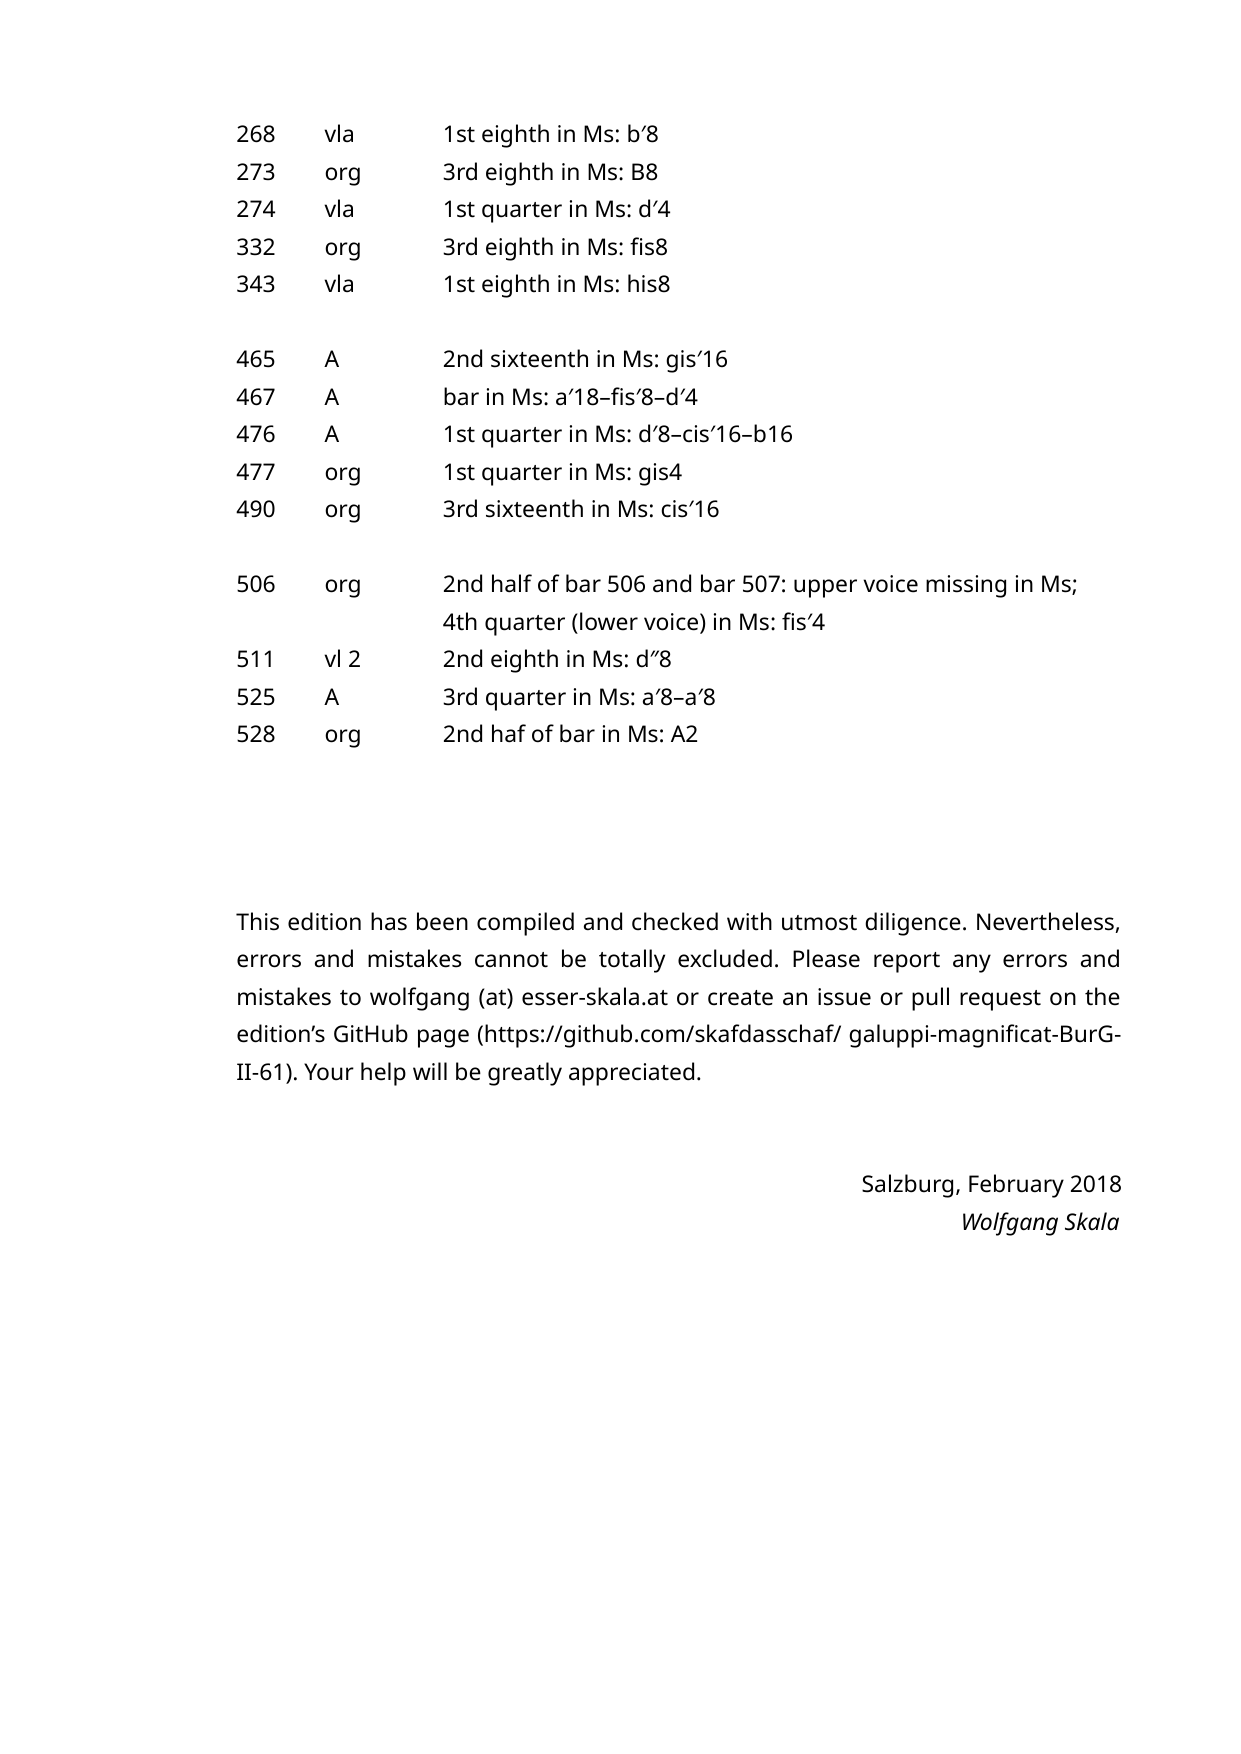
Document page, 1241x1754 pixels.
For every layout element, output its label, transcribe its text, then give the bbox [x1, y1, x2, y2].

text Salzburg, February 2018 Wolfgang Skala [236, 1168, 1122, 1237]
text 268 vla 1st eighth in Ms: b′8 273 org 3rd eighth in Ms: B8 274 vla 1st quarter in Ms: d′4 332 org 3rd eighth in Ms: fis8 343 vla 1st eighth in Ms: his8 465 A 2nd sixteenth in Ms: gis′16 467 A bar in Ms: a′18–fis′8–d′4 476 A 1st quarter in Ms: d′8–cis′16–b16 477 org 1st quarter in Ms: gis4 490 org 3rd sixteenth in Ms: cis′16 506 org 2nd half of bar 506 and bar 507: upper voice missing in Ms; 4th quarter (lower voice) in Ms: fis′4 511 vl 2 2nd eighth in Ms: d″8 525 A 3rd quarter in Ms: a′8–a′8 528 org 2nd haf of bar in Ms: A2 [236, 118, 1122, 862]
text This edition has been compiled and checked with utmost diligence. Nevertheless, errors and mistakes cannot be totally excluded. Please report any errors and mistakes to wolfgang (at) esser-skala.at or create an issue or pull request on the edition’s GitHub page (https://github.com/skafdasschaf/ galuppi-magnificat-BurG-II-61). Your help will be greatly appreciated. [236, 906, 1122, 1087]
